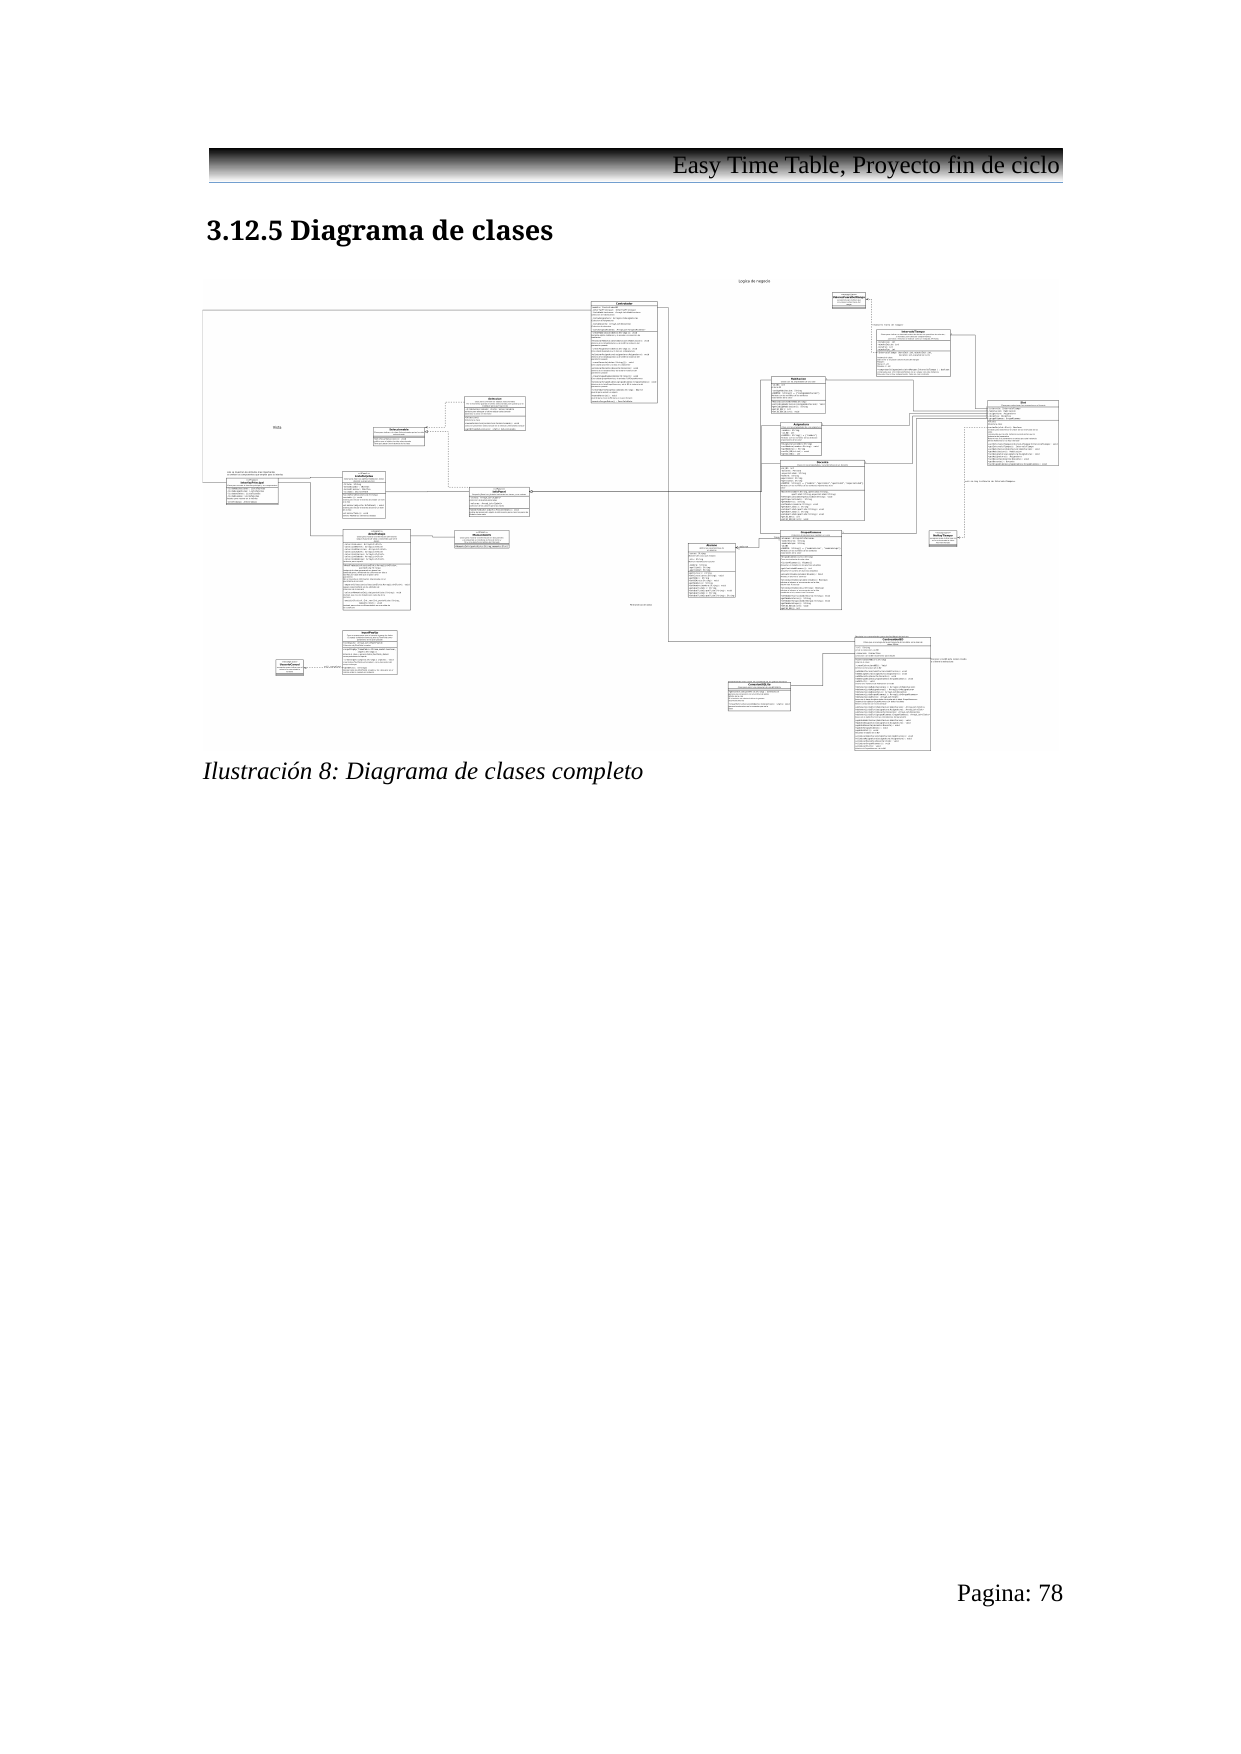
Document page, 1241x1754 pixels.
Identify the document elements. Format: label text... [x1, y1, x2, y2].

text 3.12.5 Diagrama de clases [207, 212, 1063, 249]
picture [202, 279, 1059, 751]
text Ilustración 8: Diagrama de clases completo [203, 751, 1067, 785]
